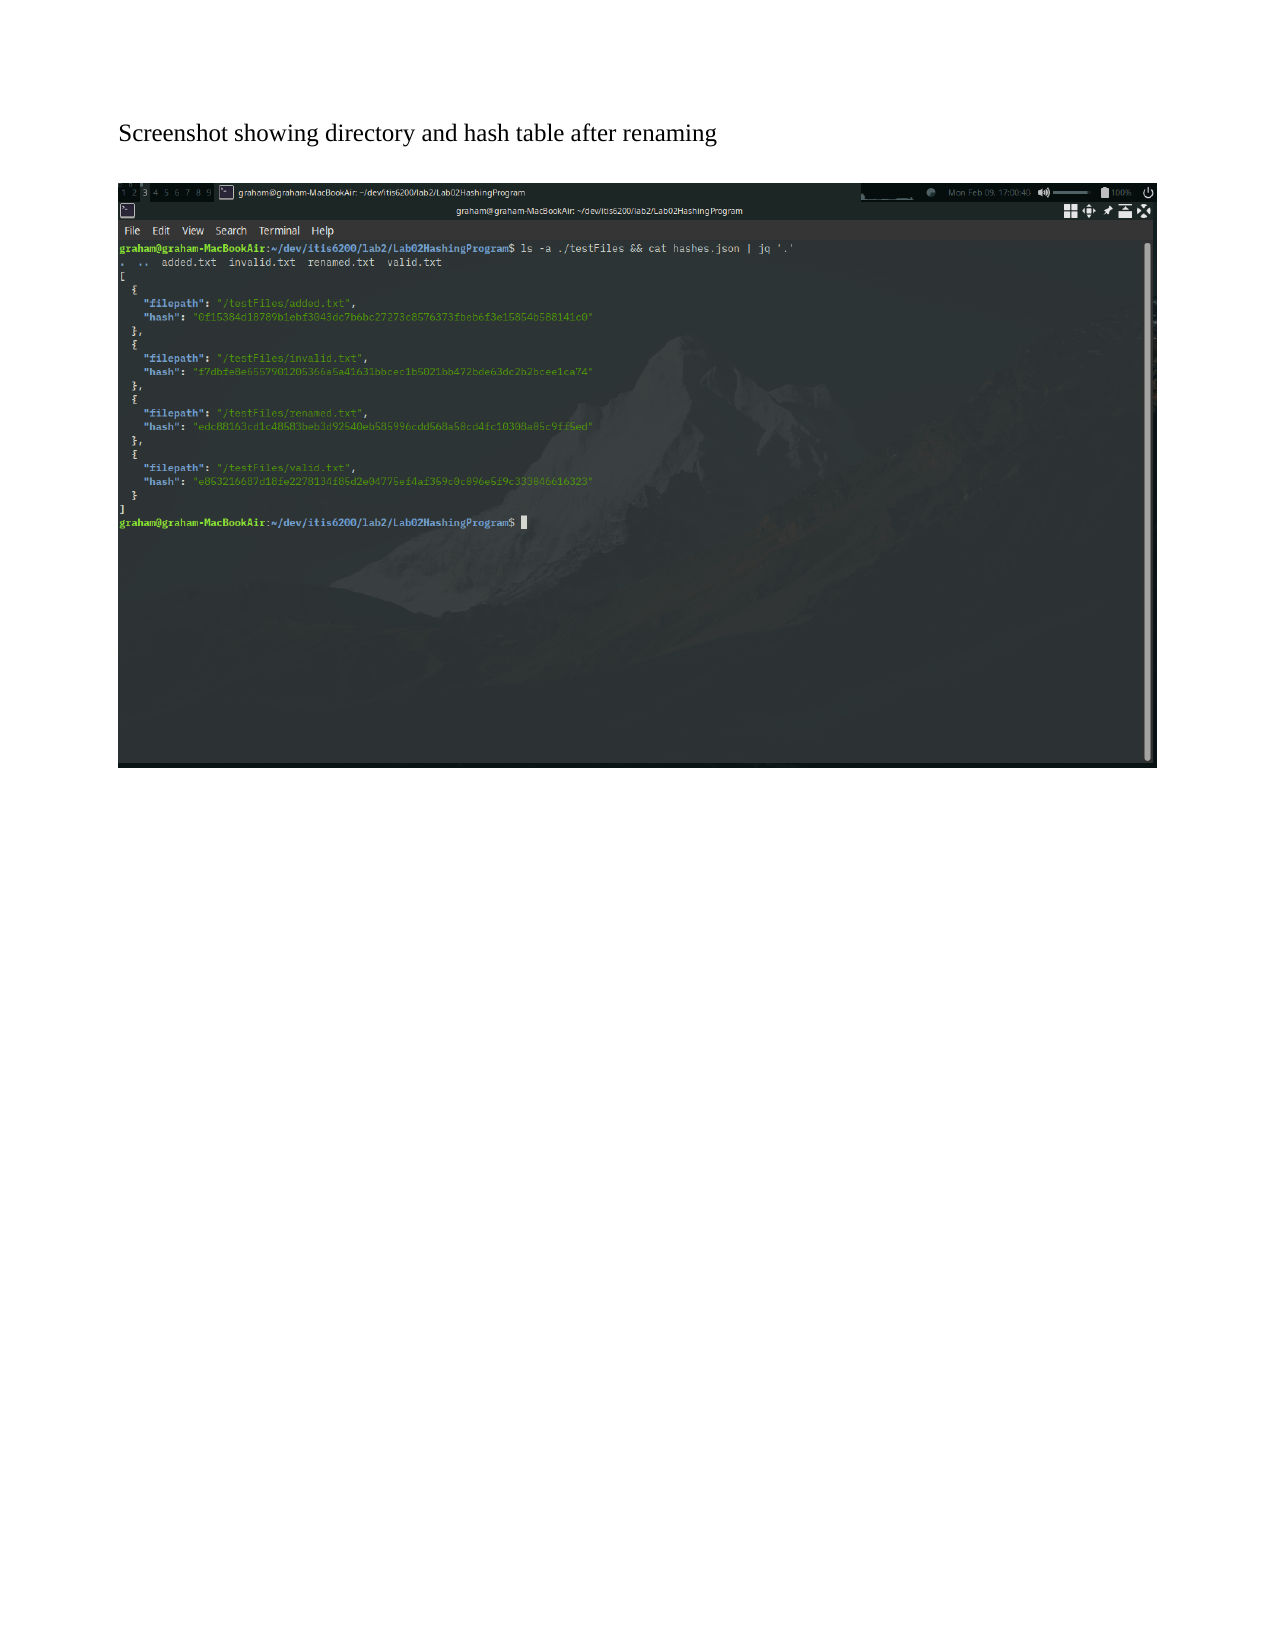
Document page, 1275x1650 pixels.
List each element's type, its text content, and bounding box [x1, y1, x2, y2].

picture [118, 183, 1157, 768]
text Screenshot showing directory and hash table after renaming [118, 118, 1157, 183]
